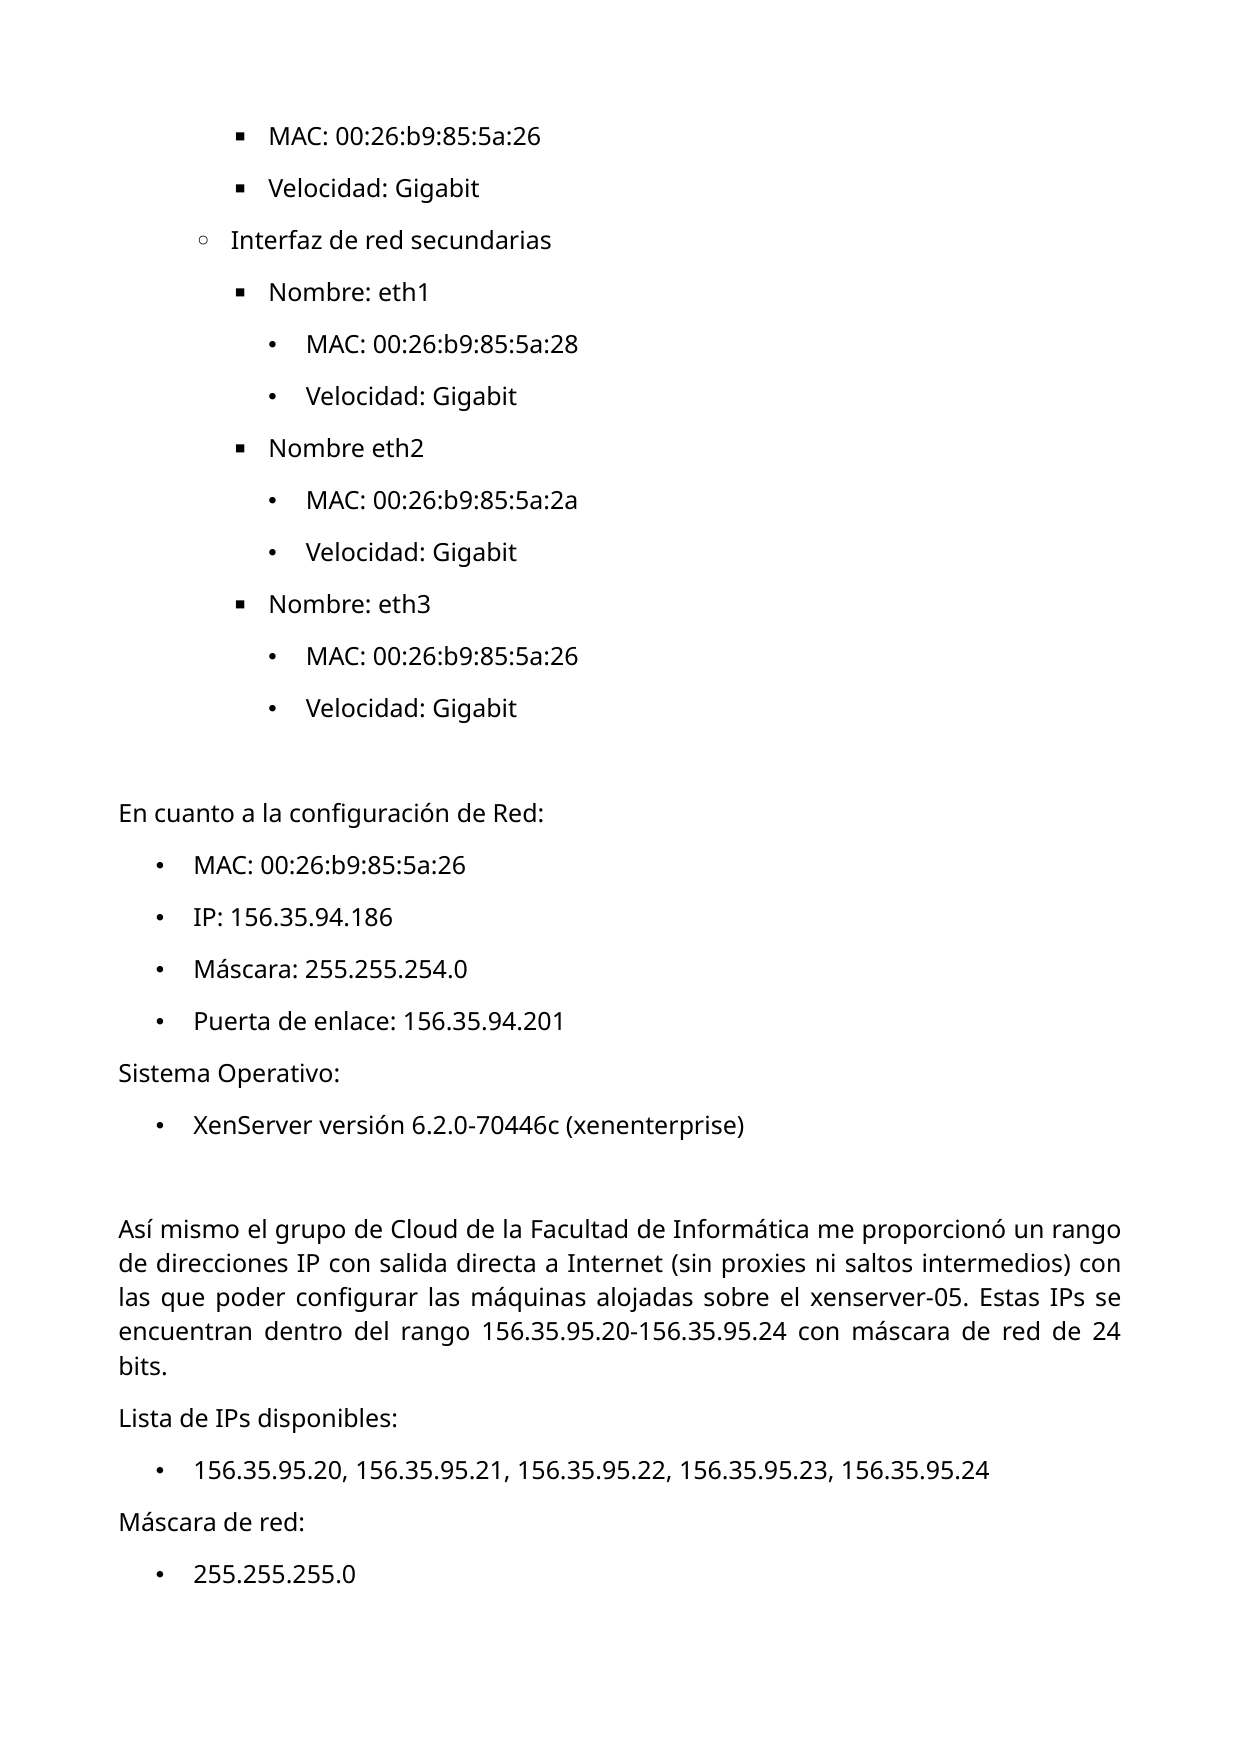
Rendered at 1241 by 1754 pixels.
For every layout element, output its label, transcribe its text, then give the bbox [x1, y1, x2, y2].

list Nombre: eth3 [231, 587, 1122, 621]
list IP: 156.35.94.186 [156, 899, 1122, 933]
list MAC: 00:26:b9:85:5a:26 [268, 639, 1122, 673]
list Interfaz de red secundarias [193, 222, 1122, 256]
text Lista de IPs disponibles: [118, 1400, 1122, 1434]
list Velocidad: Gigabit [268, 378, 1122, 413]
text Máscara de red: [118, 1504, 1122, 1538]
list MAC: 00:26:b9:85:5a:26 [231, 118, 1122, 152]
list MAC: 00:26:b9:85:5a:26 [156, 847, 1122, 881]
list 255.255.255.0 [156, 1556, 1122, 1591]
list Velocidad: Gigabit [268, 691, 1122, 725]
list MAC: 00:26:b9:85:5a:2a [268, 483, 1122, 517]
text En cuanto a la configuración de Red: [118, 795, 1122, 829]
list Velocidad: Gigabit [231, 170, 1122, 204]
list MAC: 00:26:b9:85:5a:28 [268, 326, 1122, 361]
list Máscara: 255.255.254.0 [156, 951, 1122, 986]
list Puerta de enlace: 156.35.94.201 [156, 1003, 1122, 1038]
text Sistema Operativo: [118, 1056, 1122, 1090]
list Velocidad: Gigabit [268, 535, 1122, 569]
list Nombre: eth1 [231, 274, 1122, 308]
list 156.35.95.20, 156.35.95.21, 156.35.95.22, 156.35.95.23, 156.35.95.24 [156, 1452, 1122, 1486]
list XenServer versión 6.2.0-70446c (xenenterprise) [156, 1108, 1122, 1142]
text Así mismo el grupo de Cloud de la Facultad de Informática me proporcionó un rango de direcciones IP con salida directa a Internet (sin proxies ni saltos intermedios) con las que poder configurar las máquinas alojadas sobre el xenserver-05. Estas IPs se encuentran dentro del rango 156.35.95.20-156.35.95.24 con máscara de red de 24 bits. [118, 1212, 1122, 1382]
list Nombre eth2 [231, 431, 1122, 465]
